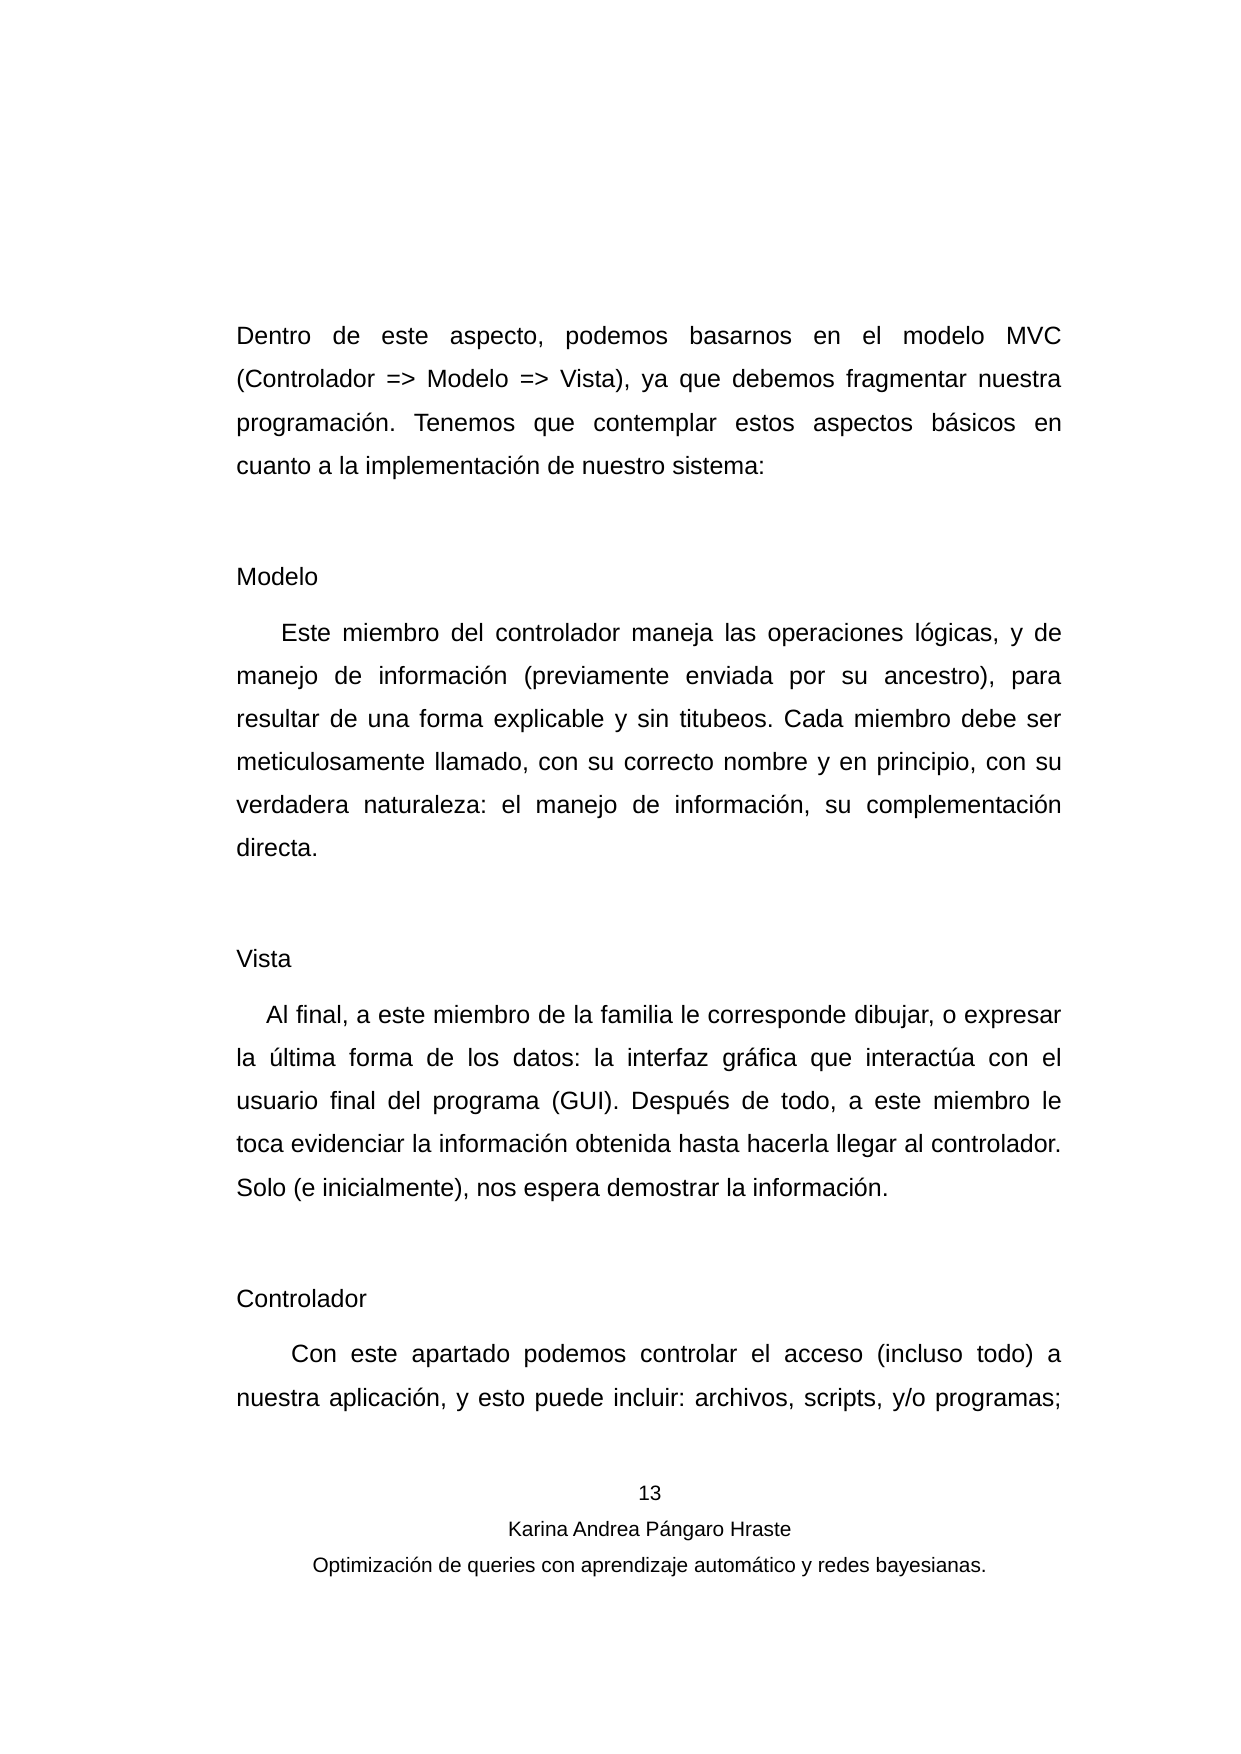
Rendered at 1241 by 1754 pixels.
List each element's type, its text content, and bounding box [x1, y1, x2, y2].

text Modelo [236, 562, 1063, 591]
text Vista [236, 944, 1063, 973]
text Dentro de este aspecto, podemos basarnos en el modelo MVC (Controlador => Modelo => Vista), ya que debemos fragmentar nuestra programación. Tenemos que contemplar estos aspectos básicos en cuanto a la implementación de nuestro sistema: [236, 321, 1063, 479]
text Este miembro del controlador maneja las operaciones lógicas, y de manejo de información (previamente enviada por su ancestro), para resultar de una forma explicable y sin titubeos. Cada miembro debe ser meticulosamente llamado, con su correcto nombre y en principio, con su verdadera naturaleza: el manejo de información, su complementación directa. [236, 618, 1063, 862]
text Al final, a este miembro de la familia le corresponde dibujar, o expresar la última forma de los datos: la interfaz gráfica que interactúa con el usuario final del programa (GUI). Después de todo, a este miembro le toca evidenciar la información obtenida hasta hacerla llegar al controlador. Solo (e inicialmente), nos espera demostrar la información. [236, 1000, 1063, 1201]
text Controlador [236, 1284, 1063, 1313]
text Con este apartado podemos controlar el acceso (incluso todo) a nuestra aplicación, y esto puede incluir: archivos, scripts, y/o programas; [236, 1339, 1063, 1411]
